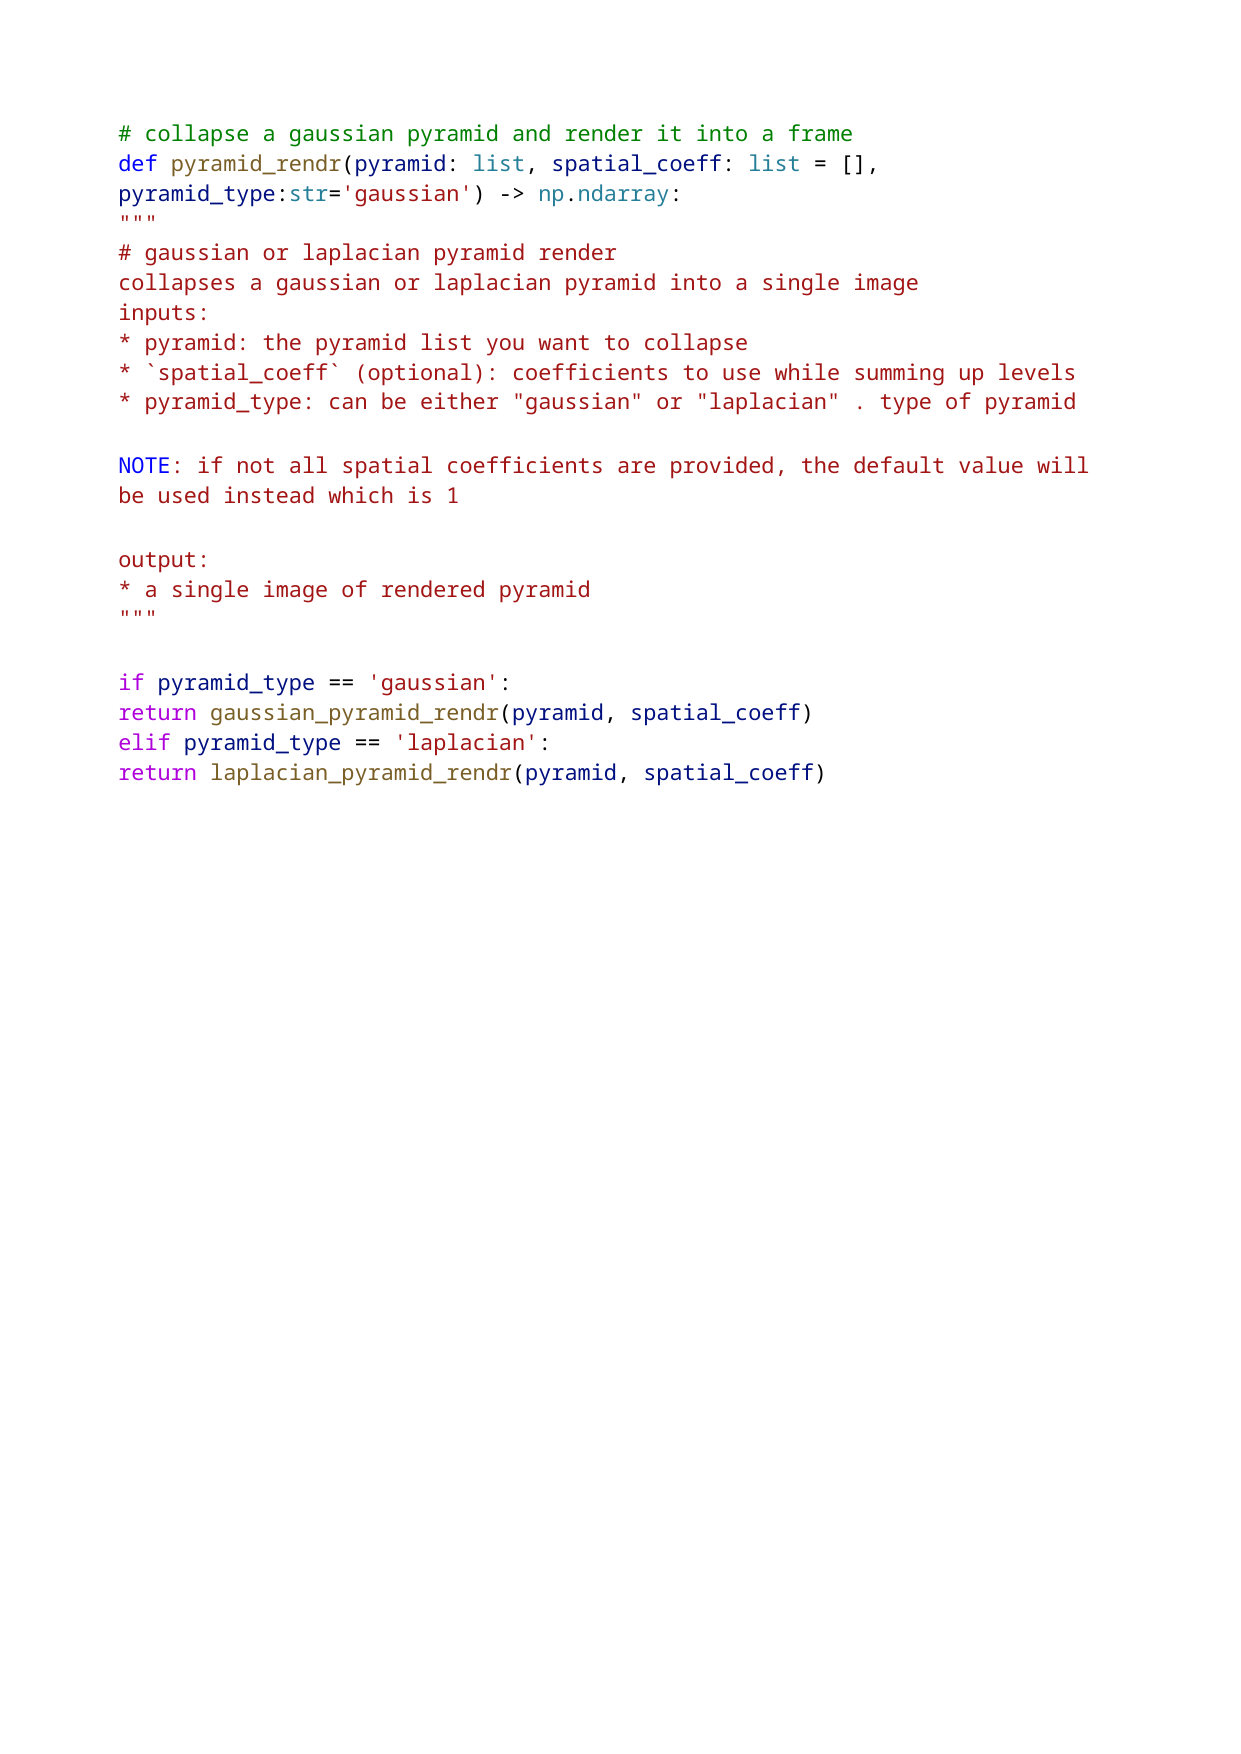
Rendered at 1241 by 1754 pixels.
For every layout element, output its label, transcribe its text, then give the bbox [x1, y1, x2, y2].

text inputs: [118, 297, 1122, 327]
text * a single image of rendered pyramid [118, 573, 1122, 603]
text return laplacian_pyramid_rendr(pyramid, spatial_coeff) [118, 757, 1122, 786]
text """ [118, 207, 1122, 237]
text # gaussian or laplacian pyramid render [118, 237, 1122, 267]
text def pyramid_rendr(pyramid: list, spatial_coeff: list = [], pyramid_type:str='gaussian') -> np.ndarray: [118, 148, 1122, 207]
text """ [118, 603, 1122, 633]
text if pyramid_type == 'gaussian': [118, 667, 1122, 697]
text collapses a gaussian or laplacian pyramid into a single image [118, 267, 1122, 297]
text output: [118, 544, 1122, 573]
text * pyramid_type: can be either "gaussian" or "laplacian" . type of pyramid [118, 386, 1122, 416]
text return gaussian_pyramid_rendr(pyramid, spatial_coeff) [118, 697, 1122, 727]
text # collapse a gaussian pyramid and render it into a frame [118, 118, 1122, 148]
text * `spatial_coeff` (optional): coefficients to use while summing up levels [118, 356, 1122, 386]
text elif pyramid_type == 'laplacian': [118, 727, 1122, 757]
text NOTE: if not all spatial coefficients are provided, the default value will be used instead which is 1 [118, 450, 1122, 510]
text * pyramid: the pyramid list you want to collapse [118, 327, 1122, 356]
